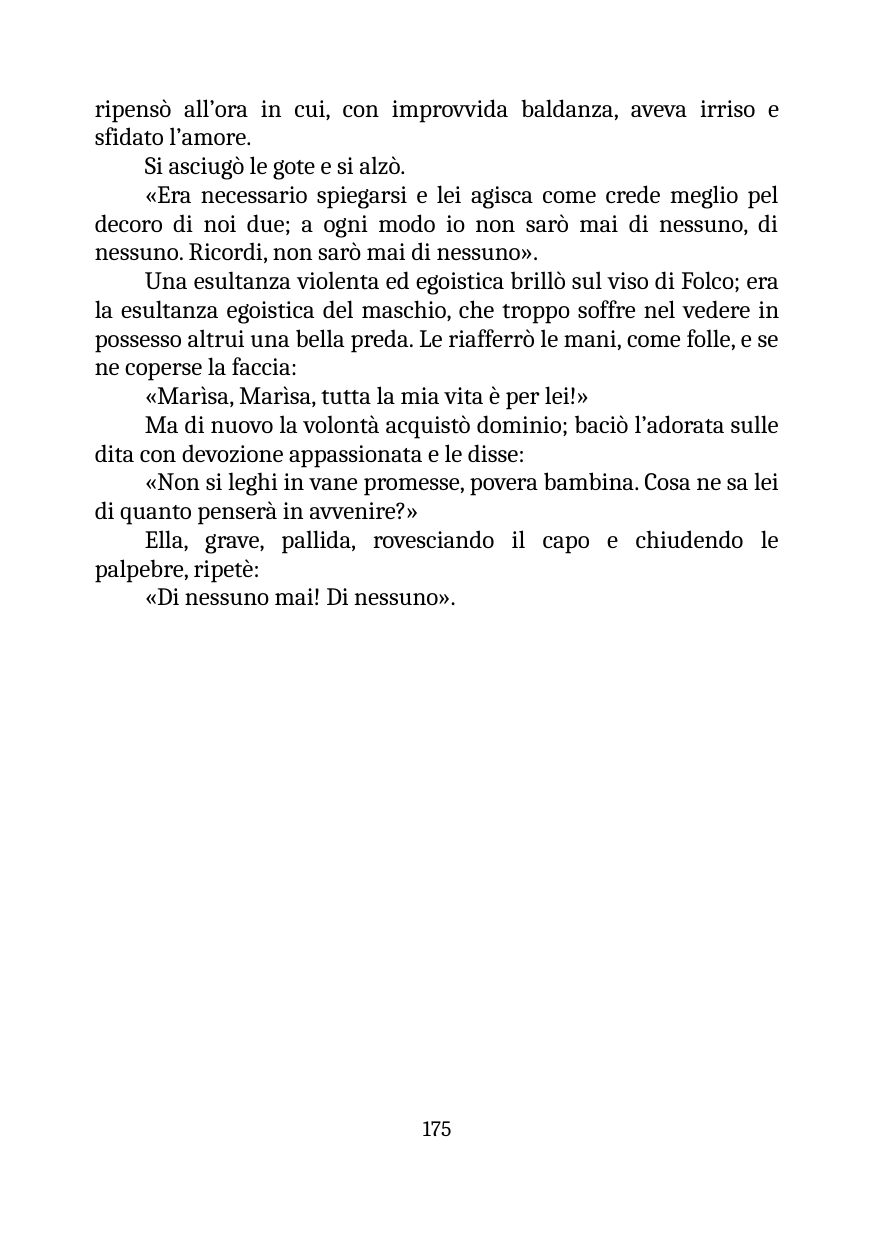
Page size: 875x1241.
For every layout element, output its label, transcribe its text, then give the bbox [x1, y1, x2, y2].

text Ella, grave, pallida, rovesciando il capo e chiudendo le palpebre, ripetè: [94, 526, 779, 583]
text Si asciugò le gote e si alzò. [94, 152, 779, 181]
text «Di nessuno mai! Di nessuno». [94, 583, 779, 612]
text «Non si leghi in vane promesse, povera bambina. Cosa ne sa lei di quanto penserà in avvenire?» [94, 468, 779, 526]
text Una esultanza violenta ed egoistica brillò sul viso di Folco; era la esultanza egoistica del maschio, che troppo soffre nel vedere in possesso altrui una bella preda. Le riafferrò le mani, come folle, e se ne coperse la faccia: [94, 267, 779, 382]
text «Era necessario spiegarsi e lei agisca come crede meglio pel decoro di noi due; a ogni modo io non sarò mai di nessuno, di nessuno. Ricordi, non sarò mai di nessuno». [94, 181, 779, 267]
text ripensò all’ora in cui, con improvvida baldanza, aveva irriso e sfidato l’amore. [94, 94, 779, 152]
text Ma di nuovo la volontà acquistò dominio; baciò l’adorata sulle dita con devozione appassionata e le disse: [94, 411, 779, 468]
text «Marìsa, Marìsa, tutta la mia vita è per lei!» [94, 382, 779, 411]
